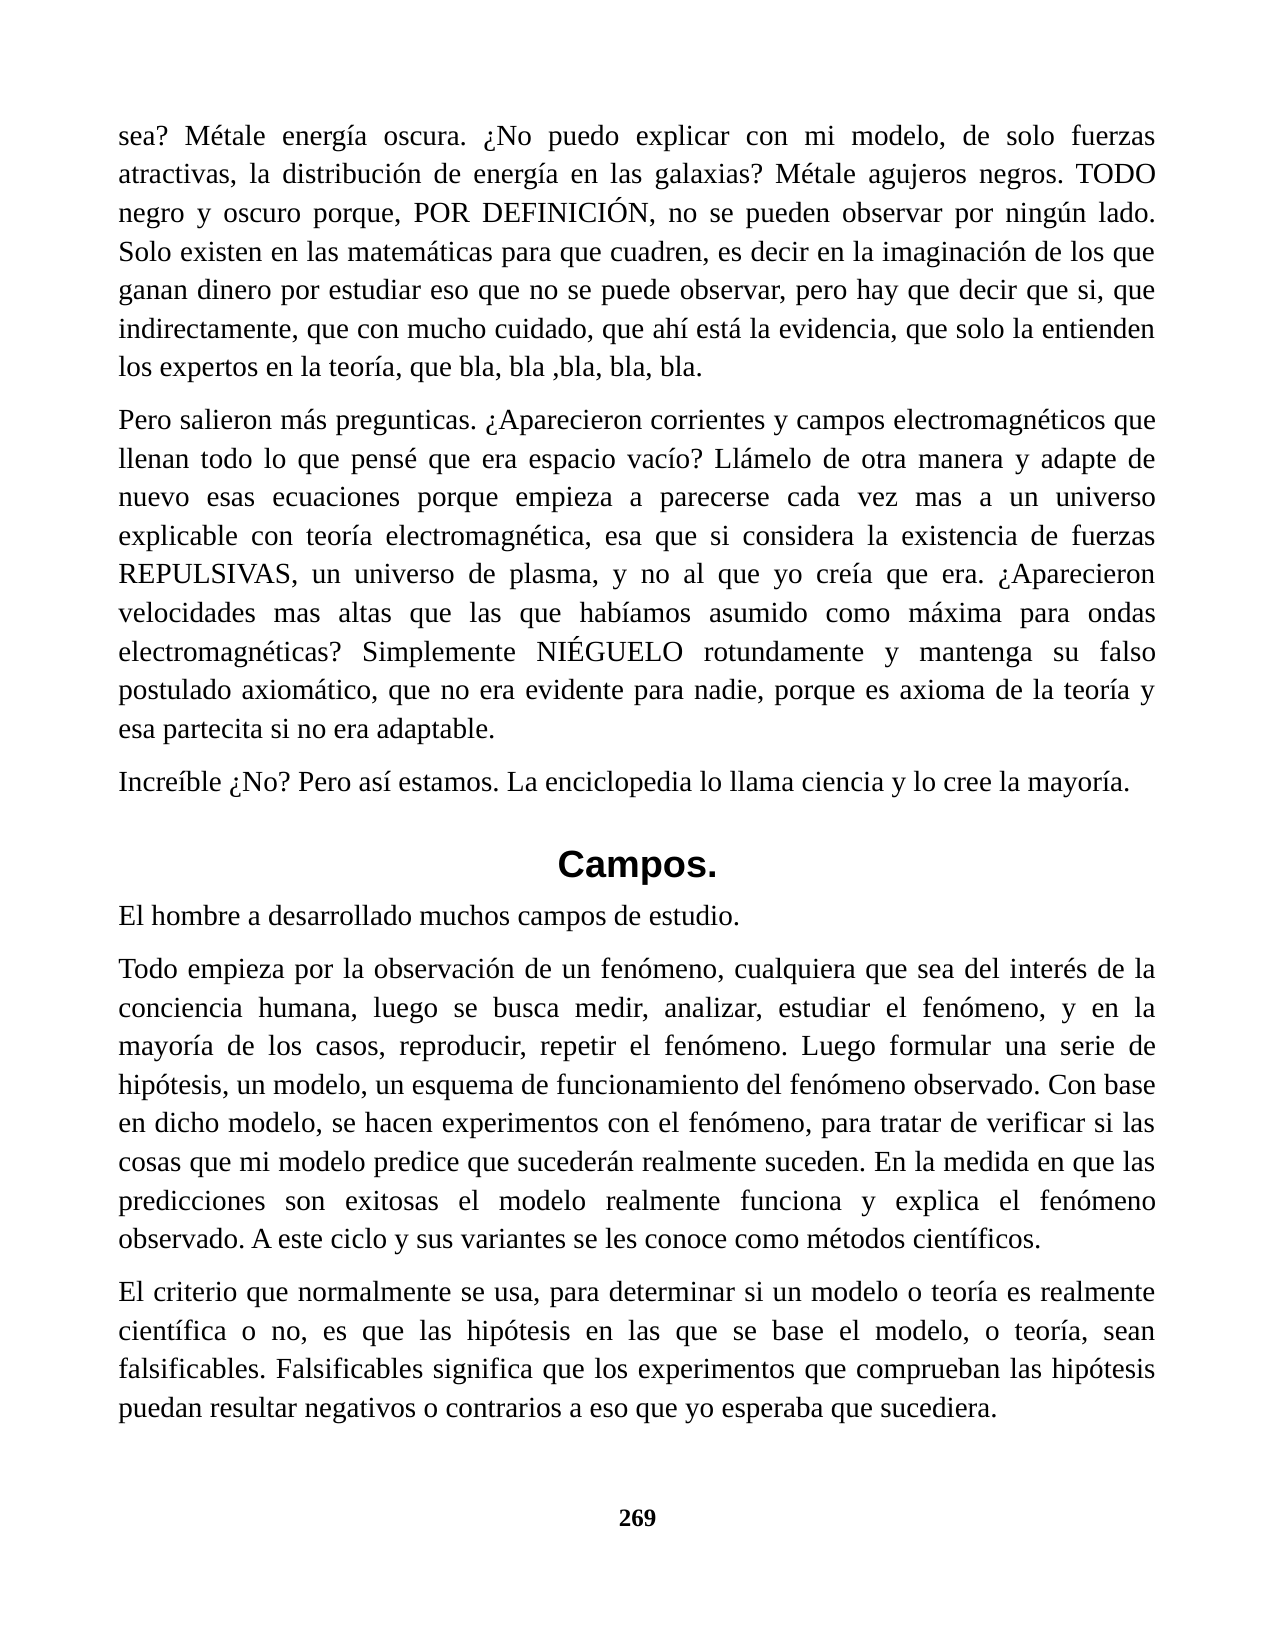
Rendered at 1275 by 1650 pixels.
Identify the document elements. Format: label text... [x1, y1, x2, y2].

text El criterio que normalmente se usa, para determinar si un modelo o teoría es realmente científica o no, es que las hipótesis en las que se base el modelo, o teoría, sean falsificables. Falsificables significa que los experimentos que comprueban las hipótesis puedan resultar negativos o contrarios a eso que yo esperaba que sucediera. [118, 1274, 1157, 1423]
subtitle Campos. [118, 842, 1157, 886]
text Todo empieza por la observación de un fenómeno, cualquiera que sea del interés de la conciencia humana, luego se busca medir, analizar, estudiar el fenómeno, y en la mayoría de los casos, reproducir, repetir el fenómeno. Luego formular una serie de hipótesis, un modelo, un esquema de funcionamiento del fenómeno observado. Con base en dicho modelo, se hacen experimentos con el fenómeno, para tratar de verificar si las cosas que mi modelo predice que sucederán realmente suceden. En la medida en que las predicciones son exitosas el modelo realmente funciona y explica el fenómeno observado. A este ciclo y sus variantes se les conoce como métodos científicos. [118, 951, 1157, 1255]
text sea? Métale energía oscura. ¿No puedo explicar con mi modelo, de solo fuerzas atractivas, la distribución de energía en las galaxias? Métale agujeros negros. TODO negro y oscuro porque, POR DEFINICIÓN, no se pueden observar por ningún lado. Solo existen en las matemáticas para que cuadren, es decir en la imaginación de los que ganan dinero por estudiar eso que no se puede observar, pero hay que decir que si, que indirectamente, que con mucho cuidado, que ahí está la evidencia, que solo la entienden los expertos en la teoría, que bla, bla ,bla, bla, bla. [118, 118, 1157, 383]
text Increíble ¿No? Pero así estamos. La enciclopedia lo llama ciencia y lo cree la mayoría. [118, 764, 1157, 797]
text Pero salieron más pregunticas. ¿Aparecieron corrientes y campos electromagnéticos que llenan todo lo que pensé que era espacio vacío? Llámelo de otra manera y adapte de nuevo esas ecuaciones porque empieza a parecerse cada vez mas a un universo explicable con teoría electromagnética, esa que si considera la existencia de fuerzas REPULSIVAS, un universo de plasma, y no al que yo creía que era. ¿Aparecieron velocidades mas altas que las que habíamos asumido como máxima para ondas electromagnéticas? Simplemente NIÉGUELO rotundamente y mantenga su falso postulado axiomático, que no era evidente para nadie, porque es axioma de la teoría y esa partecita si no era adaptable. [118, 402, 1157, 744]
text El hombre a desarrollado muchos campos de estudio. [118, 898, 1157, 932]
